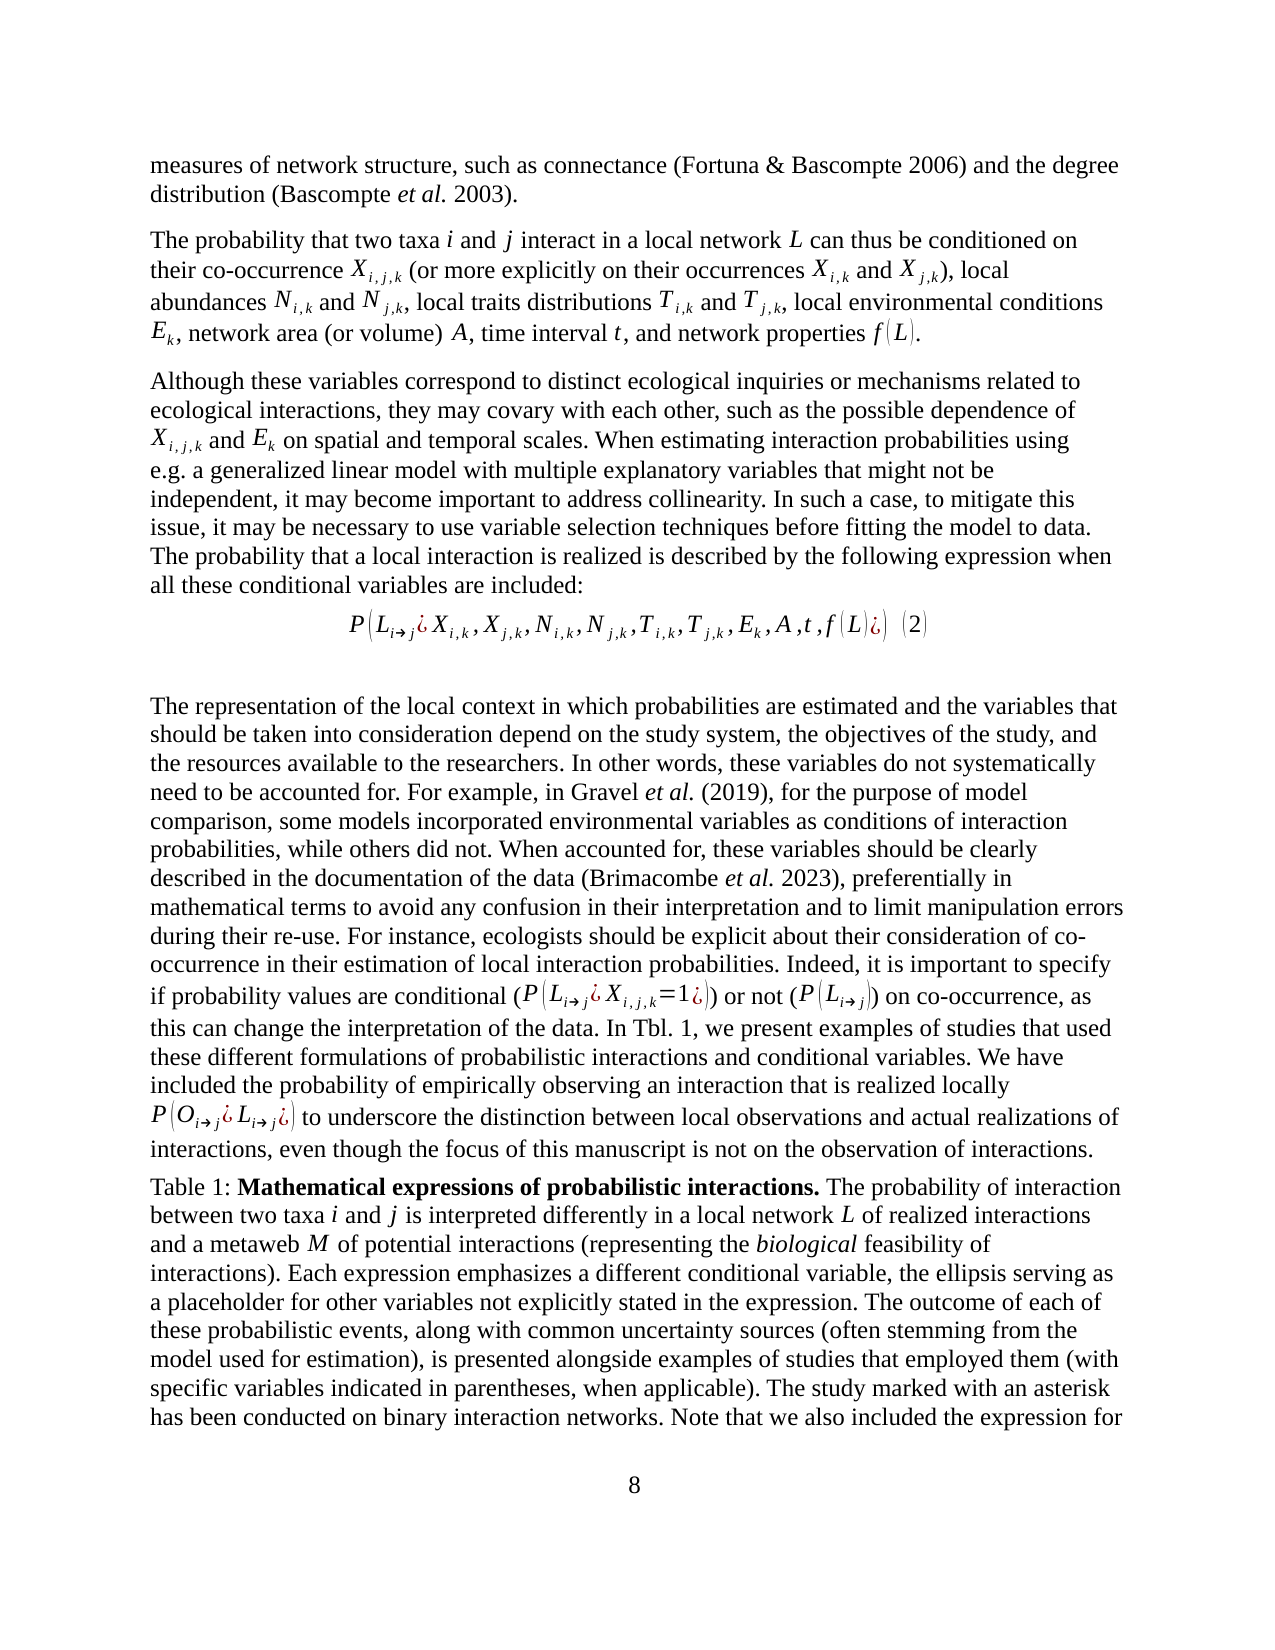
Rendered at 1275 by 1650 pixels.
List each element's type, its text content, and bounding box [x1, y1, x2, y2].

text The representation of the local context in which probabilities are estimated and the variables that should be taken into consideration depend on the study system, the objectives of the study, and the resources available to the researchers. In other words, these variables do not systematically need to be accounted for. For example, in Gravel et al. (2019), for the purpose of model comparison, some models incorporated environmental variables as conditions of interaction probabilities, while others did not. When accounted for, these variables should be clearly described in the documentation of the data (Brimacombe et al. 2023), preferentially in mathematical terms to avoid any confusion in their interpretation and to limit manipulation errors during their re-use. For instance, ecologists should be explicit about their consideration of co-occurrence in their estimation of local interaction probabilities. Indeed, it is important to specify if probability values are conditional () or not () on co-occurrence, as this can change the interpretation of the data. In Tbl. 1, we present examples of studies that used these different formulations of probabilistic interactions and conditional variables. We have included the probability of empirically observing an interaction that is realized locally to underscore the distinction between local observations and actual realizations of interactions, even though the focus of this manuscript is not on the observation of interactions. [150, 691, 1125, 1163]
text Table 1: Mathematical expressions of probabilistic interactions. The probability of interaction between two taxa and is interpreted differently in a local network of realized interactions and a metaweb of potential interactions (representing the biological feasibility of interactions). Each expression emphasizes a different conditional variable, the ellipsis serving as a placeholder for other variables not explicitly stated in the expression. The outcome of each of these probabilistic events, along with common uncertainty sources (often stemming from the model used for estimation), is presented alongside examples of studies that employed them (with specific variables indicated in parentheses, when applicable). The study marked with an asterisk has been conducted on binary interaction networks. Note that we also included the expression for [150, 1172, 1125, 1430]
text measures of network structure, such as connectance (Fortuna & Bascompte 2006) and the degree distribution (Bascompte et al. 2003). [150, 150, 1125, 207]
text Although these variables correspond to distinct ecological inquiries or mechanisms related to ecological interactions, they may covary with each other, such as the possible dependence of and on spatial and temporal scales. When estimating interaction probabilities using e.g. a generalized linear model with multiple explanatory variables that might not be independent, it may become important to address collinearity. In such a case, to mitigate this issue, it may be necessary to use variable selection techniques before fitting the model to data. The probability that a local interaction is realized is described by the following expression when all these conditional variables are included: [150, 366, 1125, 599]
text The probability that two taxa and interact in a local network can thus be conditioned on their co-occurrence (or more explicitly on their occurrences and ), local abundances and , local traits distributions and , local environmental conditions , network area (or volume) , time interval , and network properties . [150, 225, 1125, 348]
